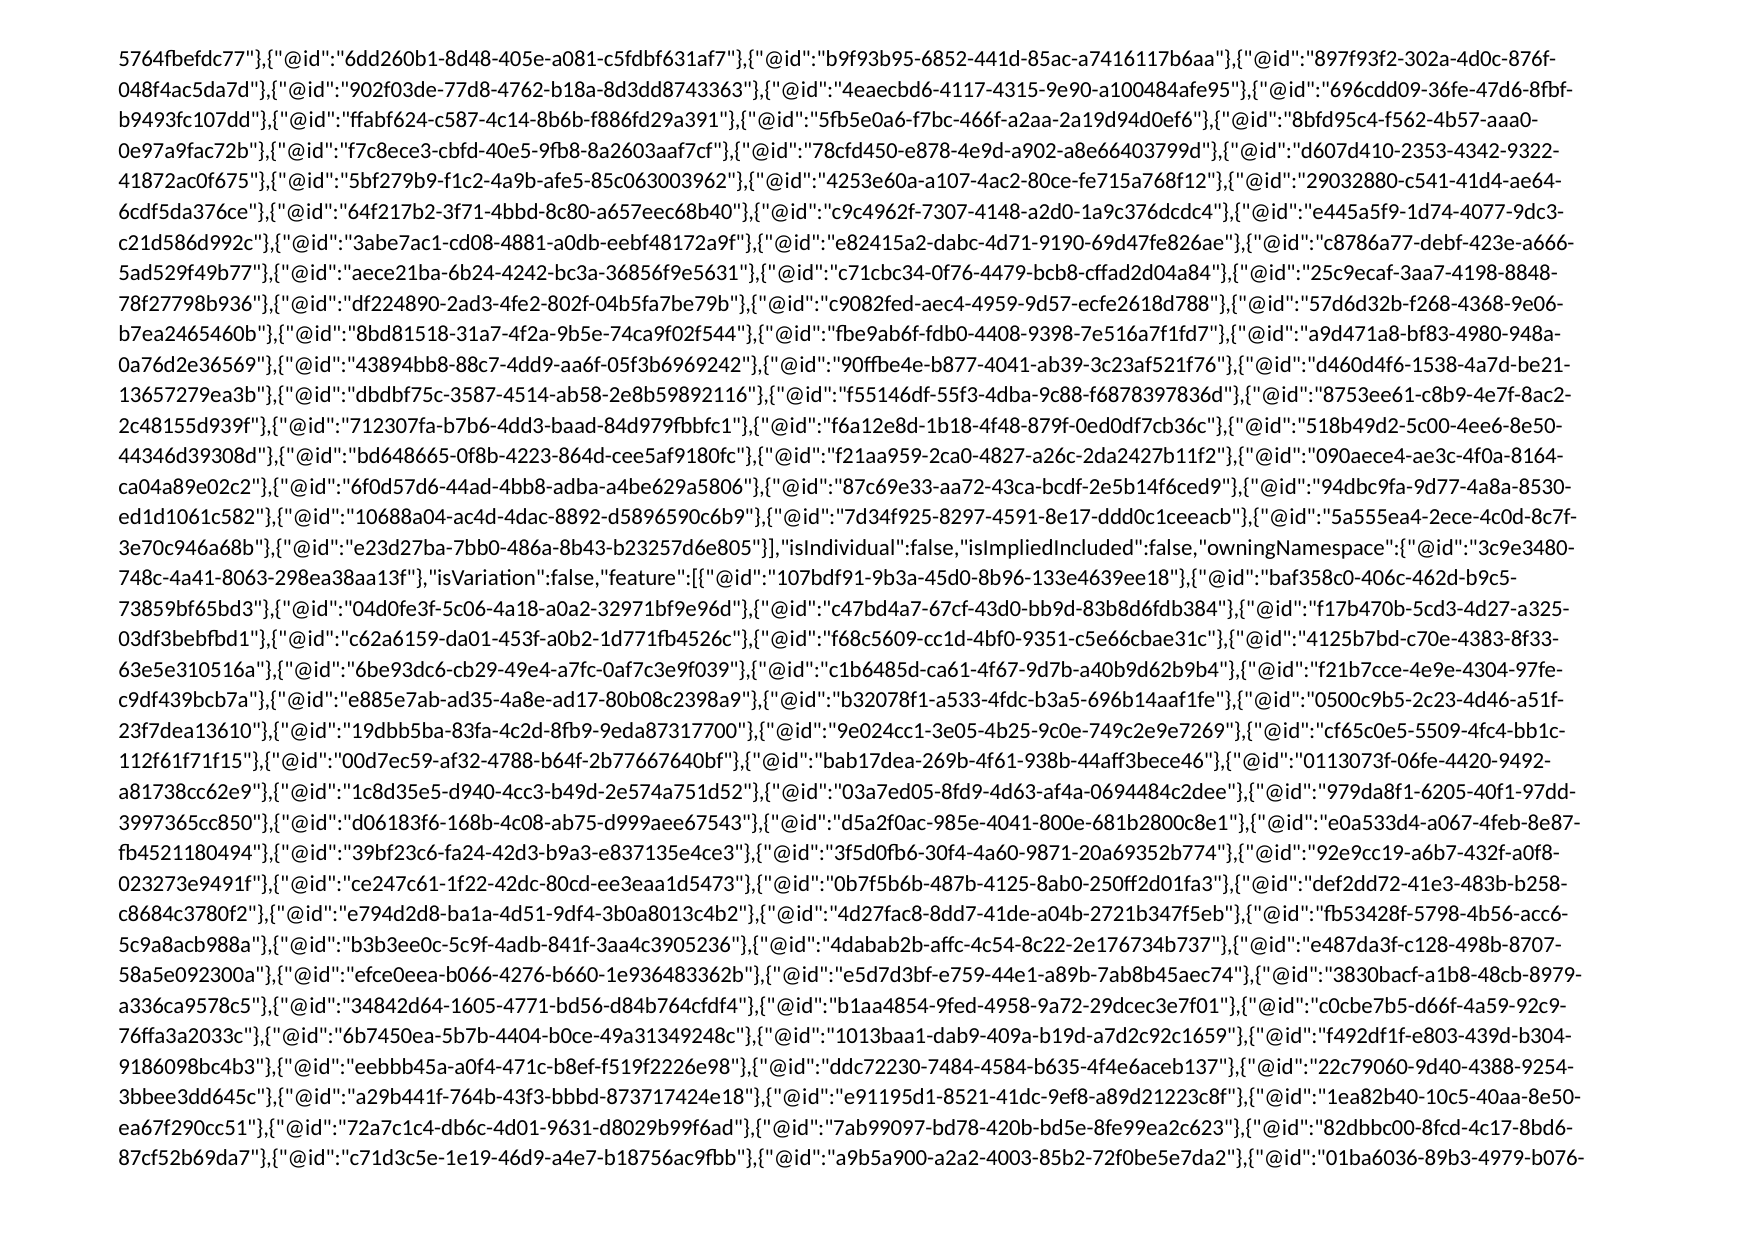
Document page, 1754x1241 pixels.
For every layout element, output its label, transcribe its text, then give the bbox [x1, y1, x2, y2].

text 5764fbefdc77"},{"@id":"6dd260b1-8d48-405e-a081-c5fdbf631af7"},{"@id":"b9f93b95-6852-441d-85ac-a7416117b6aa"},{"@id":"897f93f2-302a-4d0c-876f-048f4ac5da7d"},{"@id":"902f03de-77d8-4762-b18a-8d3dd8743363"},{"@id":"4eaecbd6-4117-4315-9e90-a100484afe95"},{"@id":"696cdd09-36fe-47d6-8fbf-b9493fc107dd"},{"@id":"ffabf624-c587-4c14-8b6b-f886fd29a391"},{"@id":"5fb5e0a6-f7bc-466f-a2aa-2a19d94d0ef6"},{"@id":"8bfd95c4-f562-4b57-aaa0-0e97a9fac72b"},{"@id":"f7c8ece3-cbfd-40e5-9fb8-8a2603aaf7cf"},{"@id":"78cfd450-e878-4e9d-a902-a8e66403799d"},{"@id":"d607d410-2353-4342-9322-41872ac0f675"},{"@id":"5bf279b9-f1c2-4a9b-afe5-85c063003962"},{"@id":"4253e60a-a107-4ac2-80ce-fe715a768f12"},{"@id":"29032880-c541-41d4-ae64-6cdf5da376ce"},{"@id":"64f217b2-3f71-4bbd-8c80-a657eec68b40"},{"@id":"c9c4962f-7307-4148-a2d0-1a9c376dcdc4"},{"@id":"e445a5f9-1d74-4077-9dc3-c21d586d992c"},{"@id":"3abe7ac1-cd08-4881-a0db-eebf48172a9f"},{"@id":"e82415a2-dabc-4d71-9190-69d47fe826ae"},{"@id":"c8786a77-debf-423e-a666-5ad529f49b77"},{"@id":"aece21ba-6b24-4242-bc3a-36856f9e5631"},{"@id":"c71cbc34-0f76-4479-bcb8-cffad2d04a84"},{"@id":"25c9ecaf-3aa7-4198-8848-78f27798b936"},{"@id":"df224890-2ad3-4fe2-802f-04b5fa7be79b"},{"@id":"c9082fed-aec4-4959-9d57-ecfe2618d788"},{"@id":"57d6d32b-f268-4368-9e06-b7ea2465460b"},{"@id":"8bd81518-31a7-4f2a-9b5e-74ca9f02f544"},{"@id":"fbe9ab6f-fdb0-4408-9398-7e516a7f1fd7"},{"@id":"a9d471a8-bf83-4980-948a-0a76d2e36569"},{"@id":"43894bb8-88c7-4dd9-aa6f-05f3b6969242"},{"@id":"90ffbe4e-b877-4041-ab39-3c23af521f76"},{"@id":"d460d4f6-1538-4a7d-be21-13657279ea3b"},{"@id":"dbdbf75c-3587-4514-ab58-2e8b59892116"},{"@id":"f55146df-55f3-4dba-9c88-f6878397836d"},{"@id":"8753ee61-c8b9-4e7f-8ac2-2c48155d939f"},{"@id":"712307fa-b7b6-4dd3-baad-84d979fbbfc1"},{"@id":"f6a12e8d-1b18-4f48-879f-0ed0df7cb36c"},{"@id":"518b49d2-5c00-4ee6-8e50-44346d39308d"},{"@id":"bd648665-0f8b-4223-864d-cee5af9180fc"},{"@id":"f21aa959-2ca0-4827-a26c-2da2427b11f2"},{"@id":"090aece4-ae3c-4f0a-8164-ca04a89e02c2"},{"@id":"6f0d57d6-44ad-4bb8-adba-a4be629a5806"},{"@id":"87c69e33-aa72-43ca-bcdf-2e5b14f6ced9"},{"@id":"94dbc9fa-9d77-4a8a-8530-ed1d1061c582"},{"@id":"10688a04-ac4d-4dac-8892-d5896590c6b9"},{"@id":"7d34f925-8297-4591-8e17-ddd0c1ceeacb"},{"@id":"5a555ea4-2ece-4c0d-8c7f-3e70c946a68b"},{"@id":"e23d27ba-7bb0-486a-8b43-b23257d6e805"}],"isIndividual":false,"isImpliedIncluded":false,"owningNamespace":{"@id":"3c9e3480-748c-4a41-8063-298ea38aa13f"},"isVariation":false,"feature":[{"@id":"107bdf91-9b3a-45d0-8b96-133e4639ee18"},{"@id":"baf358c0-406c-462d-b9c5-73859bf65bd3"},{"@id":"04d0fe3f-5c06-4a18-a0a2-32971bf9e96d"},{"@id":"c47bd4a7-67cf-43d0-bb9d-83b8d6fdb384"},{"@id":"f17b470b-5cd3-4d27-a325-03df3bebfbd1"},{"@id":"c62a6159-da01-453f-a0b2-1d771fb4526c"},{"@id":"f68c5609-cc1d-4bf0-9351-c5e66cbae31c"},{"@id":"4125b7bd-c70e-4383-8f33-63e5e310516a"},{"@id":"6be93dc6-cb29-49e4-a7fc-0af7c3e9f039"},{"@id":"c1b6485d-ca61-4f67-9d7b-a40b9d62b9b4"},{"@id":"f21b7cce-4e9e-4304-97fe-c9df439bcb7a"},{"@id":"e885e7ab-ad35-4a8e-ad17-80b08c2398a9"},{"@id":"b32078f1-a533-4fdc-b3a5-696b14aaf1fe"},{"@id":"0500c9b5-2c23-4d46-a51f-23f7dea13610"},{"@id":"19dbb5ba-83fa-4c2d-8fb9-9eda87317700"},{"@id":"9e024cc1-3e05-4b25-9c0e-749c2e9e7269"},{"@id":"cf65c0e5-5509-4fc4-bb1c-112f61f71f15"},{"@id":"00d7ec59-af32-4788-b64f-2b77667640bf"},{"@id":"bab17dea-269b-4f61-938b-44aff3bece46"},{"@id":"0113073f-06fe-4420-9492-a81738cc62e9"},{"@id":"1c8d35e5-d940-4cc3-b49d-2e574a751d52"},{"@id":"03a7ed05-8fd9-4d63-af4a-0694484c2dee"},{"@id":"979da8f1-6205-40f1-97dd-3997365cc850"},{"@id":"d06183f6-168b-4c08-ab75-d999aee67543"},{"@id":"d5a2f0ac-985e-4041-800e-681b2800c8e1"},{"@id":"e0a533d4-a067-4feb-8e87-fb4521180494"},{"@id":"39bf23c6-fa24-42d3-b9a3-e837135e4ce3"},{"@id":"3f5d0fb6-30f4-4a60-9871-20a69352b774"},{"@id":"92e9cc19-a6b7-432f-a0f8-023273e9491f"},{"@id":"ce247c61-1f22-42dc-80cd-ee3eaa1d5473"},{"@id":"0b7f5b6b-487b-4125-8ab0-250ff2d01fa3"},{"@id":"def2dd72-41e3-483b-b258-c8684c3780f2"},{"@id":"e794d2d8-ba1a-4d51-9df4-3b0a8013c4b2"},{"@id":"4d27fac8-8dd7-41de-a04b-2721b347f5eb"},{"@id":"fb53428f-5798-4b56-acc6-5c9a8acb988a"},{"@id":"b3b3ee0c-5c9f-4adb-841f-3aa4c3905236"},{"@id":"4dabab2b-affc-4c54-8c22-2e176734b737"},{"@id":"e487da3f-c128-498b-8707-58a5e092300a"},{"@id":"efce0eea-b066-4276-b660-1e936483362b"},{"@id":"e5d7d3bf-e759-44e1-a89b-7ab8b45aec74"},{"@id":"3830bacf-a1b8-48cb-8979-a336ca9578c5"},{"@id":"34842d64-1605-4771-bd56-d84b764cfdf4"},{"@id":"b1aa4854-9fed-4958-9a72-29dcec3e7f01"},{"@id":"c0cbe7b5-d66f-4a59-92c9-76ffa3a2033c"},{"@id":"6b7450ea-5b7b-4404-b0ce-49a31349248c"},{"@id":"1013baa1-dab9-409a-b19d-a7d2c92c1659"},{"@id":"f492df1f-e803-439d-b304-9186098bc4b3"},{"@id":"eebbb45a-a0f4-471c-b8ef-f519f2226e98"},{"@id":"ddc72230-7484-4584-b635-4f4e6aceb137"},{"@id":"22c79060-9d40-4388-9254-3bbee3dd645c"},{"@id":"a29b441f-764b-43f3-bbbd-873717424e18"},{"@id":"e91195d1-8521-41dc-9ef8-a89d21223c8f"},{"@id":"1ea82b40-10c5-40aa-8e50-ea67f290cc51"},{"@id":"72a7c1c4-db6c-4d01-9631-d8029b99f6ad"},{"@id":"7ab99097-bd78-420b-bd5e-8fe99ea2c623"},{"@id":"82dbbc00-8fcd-4c17-8bd6-87cf52b69da7"},{"@id":"c71d3c5e-1e19-46d9-a4e7-b18756ac9fbb"},{"@id":"a9b5a900-a2a2-4003-85b2-72f0be5e7da2"},{"@id":"01ba6036-89b3-4979-b076- [118, 44, 1606, 1172]
